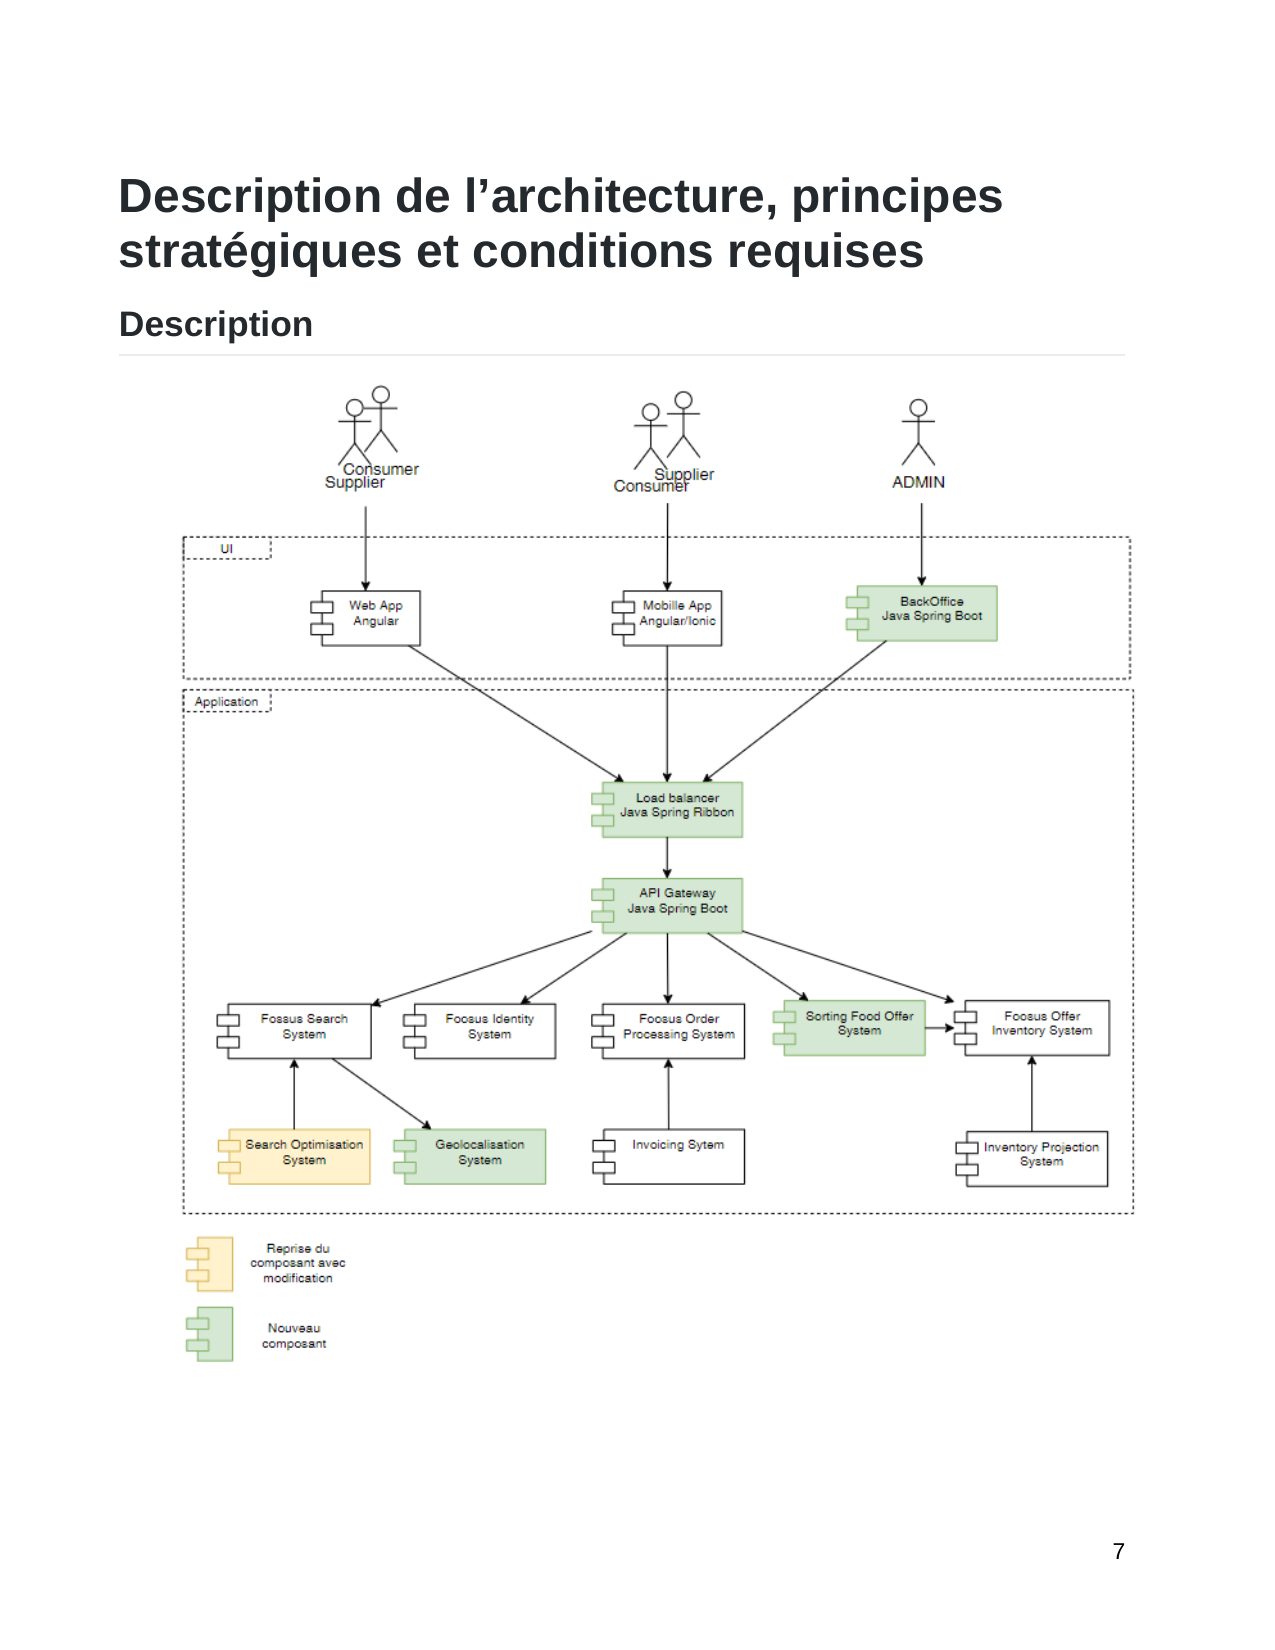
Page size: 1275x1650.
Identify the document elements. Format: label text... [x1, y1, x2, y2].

subtitle Description [119, 303, 1125, 354]
subtitle Description de l’architecture, principes stratégiques et conditions requises [119, 168, 1125, 278]
